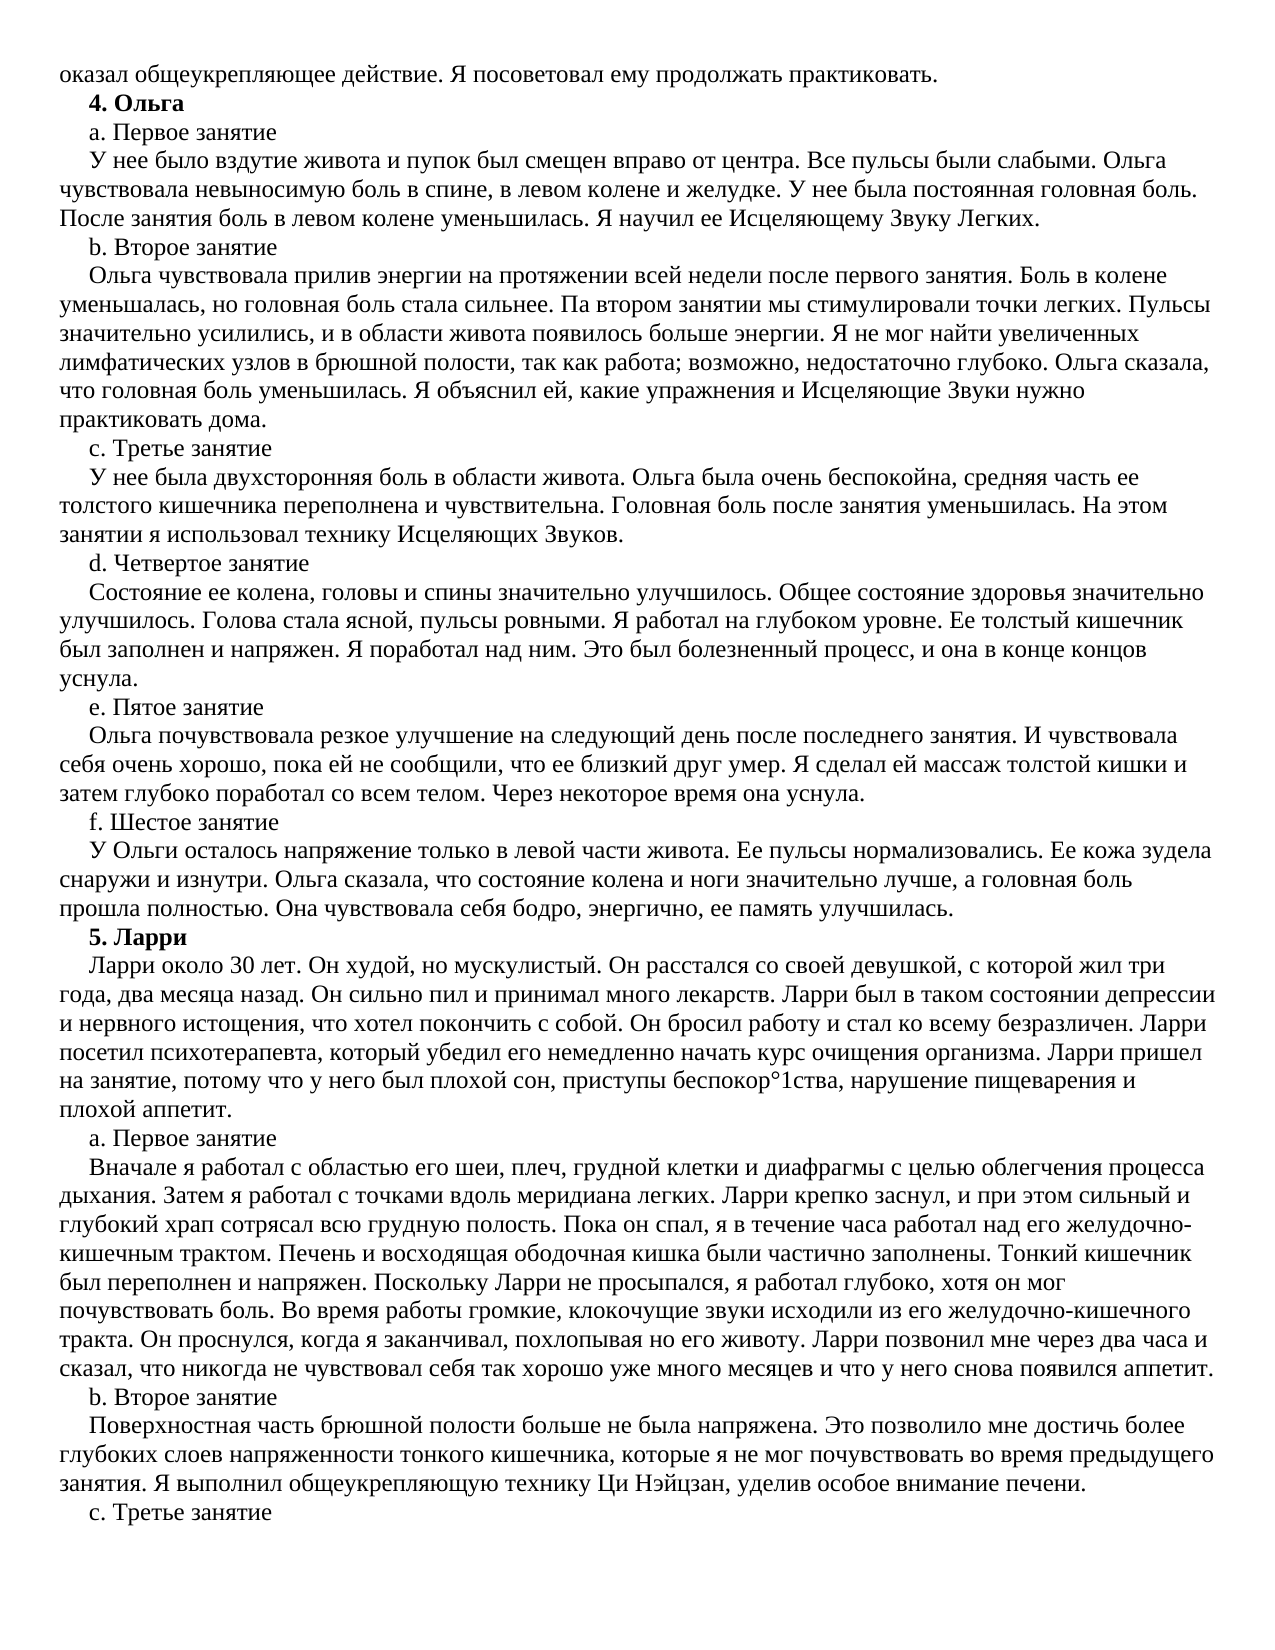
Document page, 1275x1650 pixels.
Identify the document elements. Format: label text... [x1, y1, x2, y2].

text Ларри около 30 лет. Он худой, но мускулистый. Он расстался со своей девушкой, с которой жил три года, два месяца назад. Он сильно пил и принимал много лекарств. Ларри был в таком состоянии депрессии и нервного истощения, что хотел покончить с собой. Он бросил работу и стал ко всему безразличен. Ларри посетил психотерапевта, который убедил его немедленно начать курс очищения организма. Ларри пришел на занятие, потому что у него был плохой сон, приступы беспокор°1ства, нарушение пищеварения и плохой аппетит. [59, 950, 1216, 1123]
text Поверхностная часть брюшной полости больше не была напряжена. Это позволило мне достичь более глубоких слоев напряженности тонкого кишечника, которые я не мог почувствовать во время предыдущего занятия. Я выполнил общеукрепляющую технику Ци Нэйцзан, уделив особое внимание печени. [59, 1410, 1216, 1497]
text b. Второе занятие [59, 1382, 1216, 1410]
text Ольга чувствовала прилив энергии на протяжении всей недели после первого занятия. Боль в колене уменьшалась, но головная боль стала сильнее. Па втором занятии мы стимулировали точки легких. Пульсы значительно усилились, и в области живота появилось больше энергии. Я не мог найти увеличенных лимфатических узлов в брюшной полости, так как работа; возможно, недостаточно глубоко. Ольга сказала, что головная боль уменьшилась. Я объяснил ей, какие упражнения и Исцеляющие Звуки нужно практиковать дома. [59, 260, 1216, 433]
text 5. Ларри [59, 922, 1216, 950]
text b. Второе занятие [59, 232, 1216, 260]
text У Ольги осталось напряжение только в левой части живота. Ее пульсы нормализовались. Ее кожа зудела снаружи и изнутри. Ольга сказала, что состояние колена и ноги значительно лучше, а головная боль прошла полностью. Она чувствовала себя бодро, энергично, ее память улучшилась. [59, 835, 1216, 922]
text оказал общеукрепляющее действие. Я посоветовал ему продолжать практиковать. [59, 59, 1216, 88]
text f. Шестое занятие [59, 807, 1216, 835]
text Вначале я работал с областью его шеи, плеч, грудной клетки и диафрагмы с целью облегчения процесса дыхания. Затем я работал с точками вдоль меридиана легких. Ларри крепко заснул, и при этом сильный и глубокий храп сотрясал всю грудную полость. Пока он спал, я в течение часа работал над его желудочно-кишечным трактом. Печень и восходящая ободочная кишка были частично заполнены. Тонкий кишечник был переполнен и напряжен. Поскольку Ларри не просыпался, я работал глубоко, хотя он мог почувствовать боль. Во время работы громкие, клокочущие звуки исходили из его желудочно-кишечного тракта. Он проснулся, когда я заканчивал, похлопывая но его животу. Ларри позвонил мне через два часа и сказал, что никогда не чувствовал себя так хорошо уже много месяцев и что у него снова появился аппетит. [59, 1152, 1216, 1382]
text c. Третье занятие [59, 1497, 1216, 1525]
text e. Пятое занятие [59, 692, 1216, 720]
text Ольга почувствовала резкое улучшение на следующий день после последнего занятия. И чувствовала себя очень хорошо, пока ей не сообщили, что ее близкий друг умер. Я сделал ей массаж толстой кишки и затем глубоко поработал со всем телом. Через некоторое время она уснула. [59, 720, 1216, 807]
text a. Первое занятие [59, 1123, 1216, 1152]
text У нее было вздутие живота и пупок был смещен вправо от центра. Все пульсы были слабыми. Ольга чувствовала невыносимую боль в спине, в левом колене и желудке. У нее была постоянная головная боль. После занятия боль в левом колене уменьшилась. Я научил ее Исцеляющему Звуку Легких. [59, 145, 1216, 232]
text a. Первое занятие [59, 117, 1216, 145]
text У нее была двухсторонняя боль в области живота. Ольга была очень беспокойна, средняя часть ее толстого кишечника переполнена и чувствительна. Головная боль после занятия уменьшилась. На этом занятии я использовал технику Исцеляющих Звуков. [59, 462, 1216, 548]
text Состояние ее колена, головы и спины значительно улучшилось. Общее состояние здоровья значительно улучшилось. Голова стала ясной, пульсы ровными. Я работал на глубоком уровне. Ее толстый кишечник был заполнен и напряжен. Я поработал над ним. Это был болезненный процесс, и она в конце концов уснула. [59, 577, 1216, 692]
text c. Третье занятие [59, 433, 1216, 462]
text 4. Ольга [59, 88, 1216, 117]
text d. Четвертое занятие [59, 548, 1216, 577]
